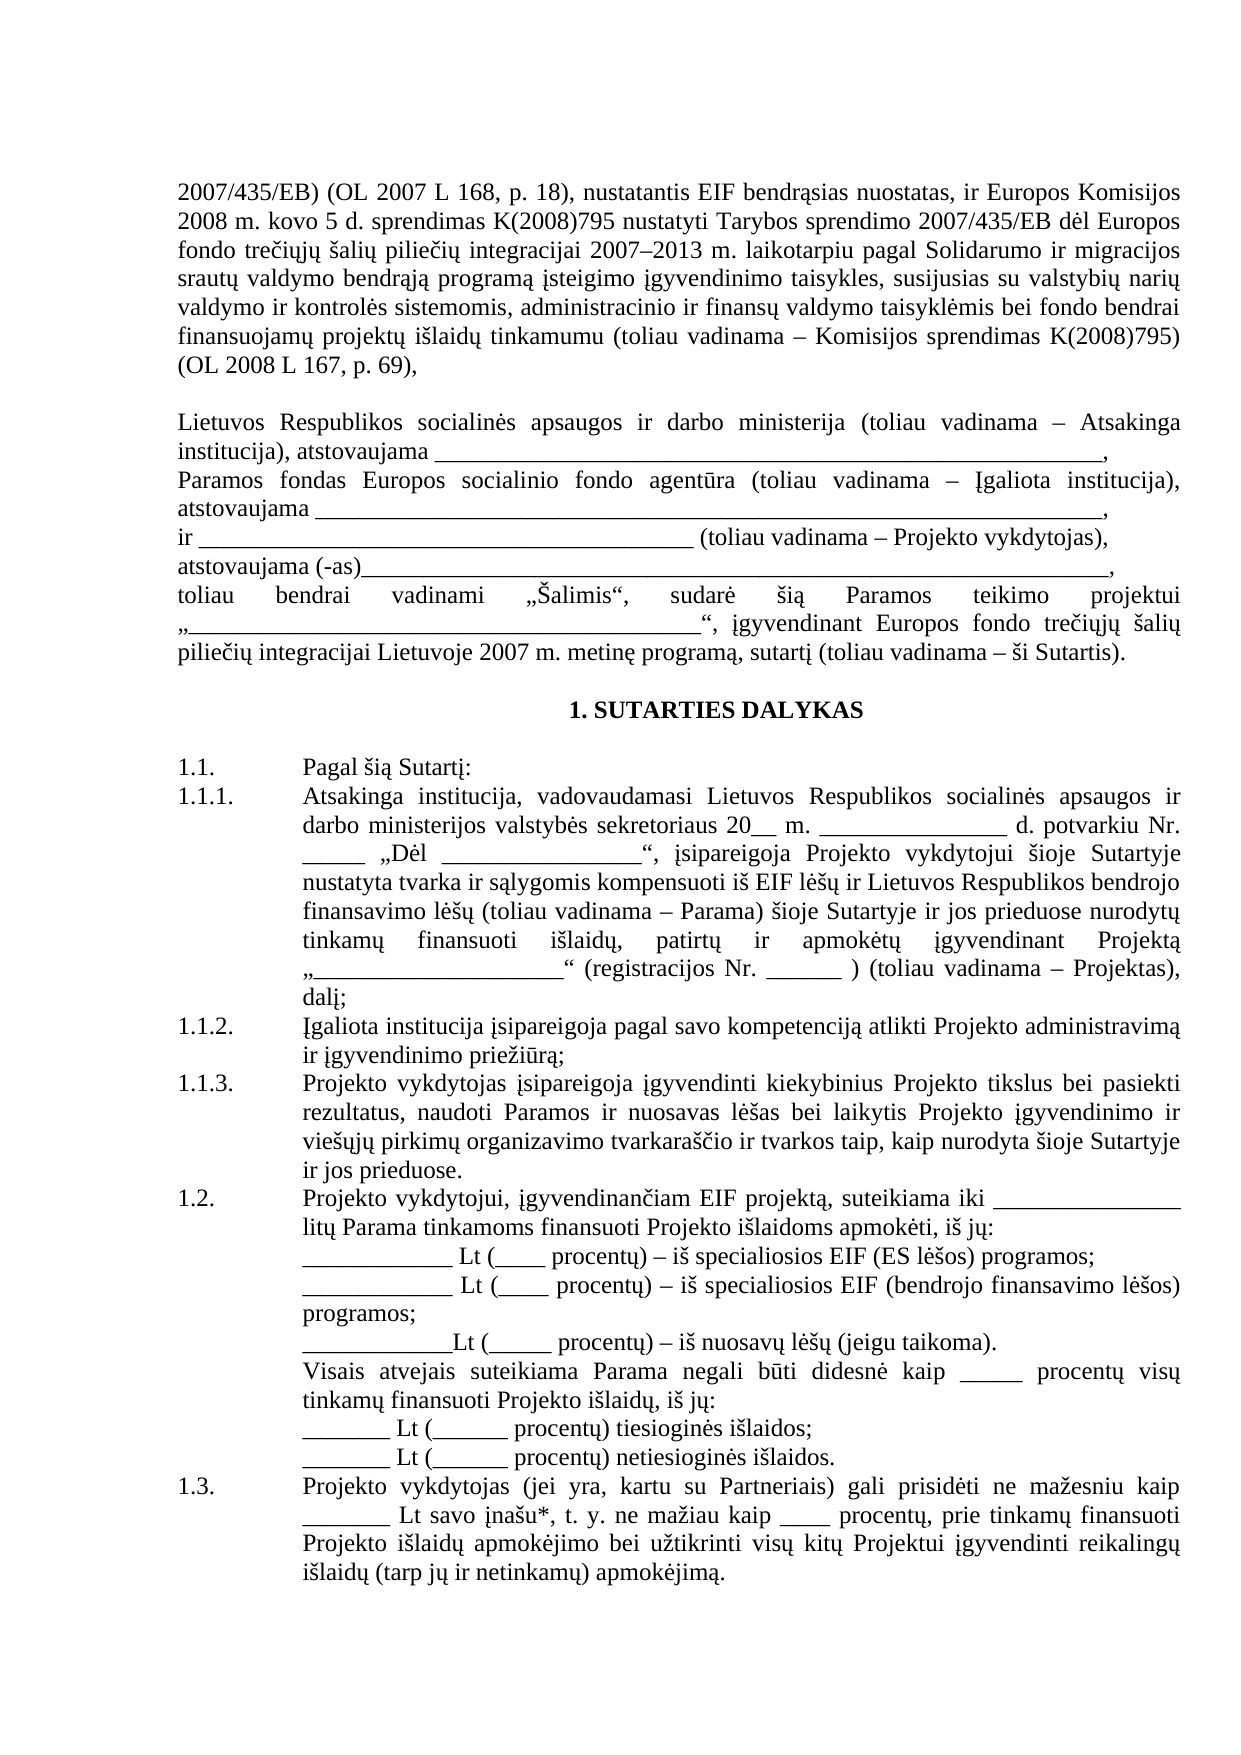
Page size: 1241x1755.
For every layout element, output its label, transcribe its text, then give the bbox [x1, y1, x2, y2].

text 1.1. Pagal šią Sutartį: [177, 752, 1181, 781]
text 1. SUTARTIES DALYKAS [251, 695, 1181, 723]
text Lietuvos Respublikos socialinės apsaugos ir darbo ministerija (toliau vadinama – Atsakinga institucija), atstovaujama , [177, 407, 1181, 465]
text Paramos fondas Europos socialinio fondo agentūra (toliau vadinama – Įgaliota institucija), atstovaujama , [177, 465, 1181, 522]
text 2007/435/EB) (OL 2007 L 168, p. 18), nustatantis EIF bendrąsias nuostatas, ir Europos Komisijos 2008 m. kovo 5 d. sprendimas K(2008)795 nustatyti Tarybos sprendimo 2007/435/EB dėl Europos fondo trečiųjų šalių piliečių integracijai 2007–2013 m. laikotarpiu pagal Solidarumo ir migracijos srautų valdymo bendrąją programą įsteigimo įgyvendinimo taisykles, susijusias su valstybių narių valdymo ir kontrolės sistemomis, administracinio ir finansų valdymo taisyklėmis bei fondo bendrai finansuojamų projektų išlaidų tinkamumu (toliau vadinama – Komisijos sprendimas K(2008)795) (OL 2008 L 167, p. 69), [177, 177, 1181, 378]
text atstovaujama (-as) , [177, 551, 1181, 580]
text _______ Lt (______ procentų) tiesioginės išlaidos; [302, 1413, 1181, 1442]
text Visais atvejais suteikiama Parama negali būti didesnė kaip _____ procentų visų tinkamų finansuoti Projekto išlaidų, iš jų: [302, 1356, 1181, 1413]
text ____________Lt (_____ procentų) – iš nuosavų lėšų (jeigu taikoma). [302, 1327, 1181, 1356]
text _______ Lt (______ procentų) netiesioginės išlaidos. [302, 1442, 1181, 1471]
text ____________ Lt (____ procentų) – iš specialiosios EIF (ES lėšos) programos; [302, 1241, 1181, 1270]
text 1.2. Projekto vykdytojui, įgyvendinančiam EIF projektą, suteikiama iki _______________ litų Parama tinkamoms finansuoti Projekto išlaidoms apmokėti, iš jų: [177, 1183, 1181, 1241]
text ir (toliau vadinama – Projekto vykdytojas), [177, 522, 1181, 551]
text 1.1.3. Projekto vykdytojas įsipareigoja įgyvendinti kiekybinius Projekto tikslus bei pasiekti rezultatus, naudoti Paramos ir nuosavas lėšas bei laikytis Projekto įgyvendinimo ir viešųjų pirkimų organizavimo tvarkaraščio ir tvarkos taip, kaip nurodyta šioje Sutartyje ir jos prieduose. [177, 1068, 1181, 1183]
text toliau bendrai vadinami „Šalimis“, sudarė šią Paramos teikimo projektui „_________________________________________“, įgyvendinant Europos fondo trečiųjų šalių piliečių integracijai Lietuvoje 2007 m. metinę programą, sutartį (toliau vadinama – ši Sutartis). [177, 580, 1181, 666]
text 1.1.2. Įgaliota institucija įsipareigoja pagal savo kompetenciją atlikti Projekto administravimą ir įgyvendinimo priežiūrą; [177, 1011, 1181, 1068]
text 1.3. Projekto vykdytojas (jei yra, kartu su Partneriais) gali prisidėti ne mažesniu kaip _______ Lt savo įnašu*, t. y. ne mažiau kaip ____ procentų, prie tinkamų finansuoti Projekto išlaidų apmokėjimo bei užtikrinti visų kitų Projektui įgyvendinti reikalingų išlaidų (tarp jų ir netinkamų) apmokėjimą. [177, 1471, 1181, 1586]
text ____________ Lt (____ procentų) – iš specialiosios EIF (bendrojo finansavimo lėšos) programos; [302, 1270, 1181, 1327]
text 1.1.1. Atsakinga institucija, vadovaudamasi Lietuvos Respublikos socialinės apsaugos ir darbo ministerijos valstybės sekretoriaus 20__ m. _______________ d. potvarkiu Nr. _____ „Dėl ________________“, įsipareigoja Projekto vykdytojui šioje Sutartyje nustatyta tvarka ir sąlygomis kompensuoti iš EIF lėšų ir Lietuvos Respublikos bendrojo finansavimo lėšų (toliau vadinama – Parama) šioje Sutartyje ir jos prieduose nurodytų tinkamų finansuoti išlaidų, patirtų ir apmokėtų įgyvendinant Projektą „____________________“ (registracijos Nr. ______ ) (toliau vadinama – Projektas), dalį; [177, 781, 1181, 1011]
